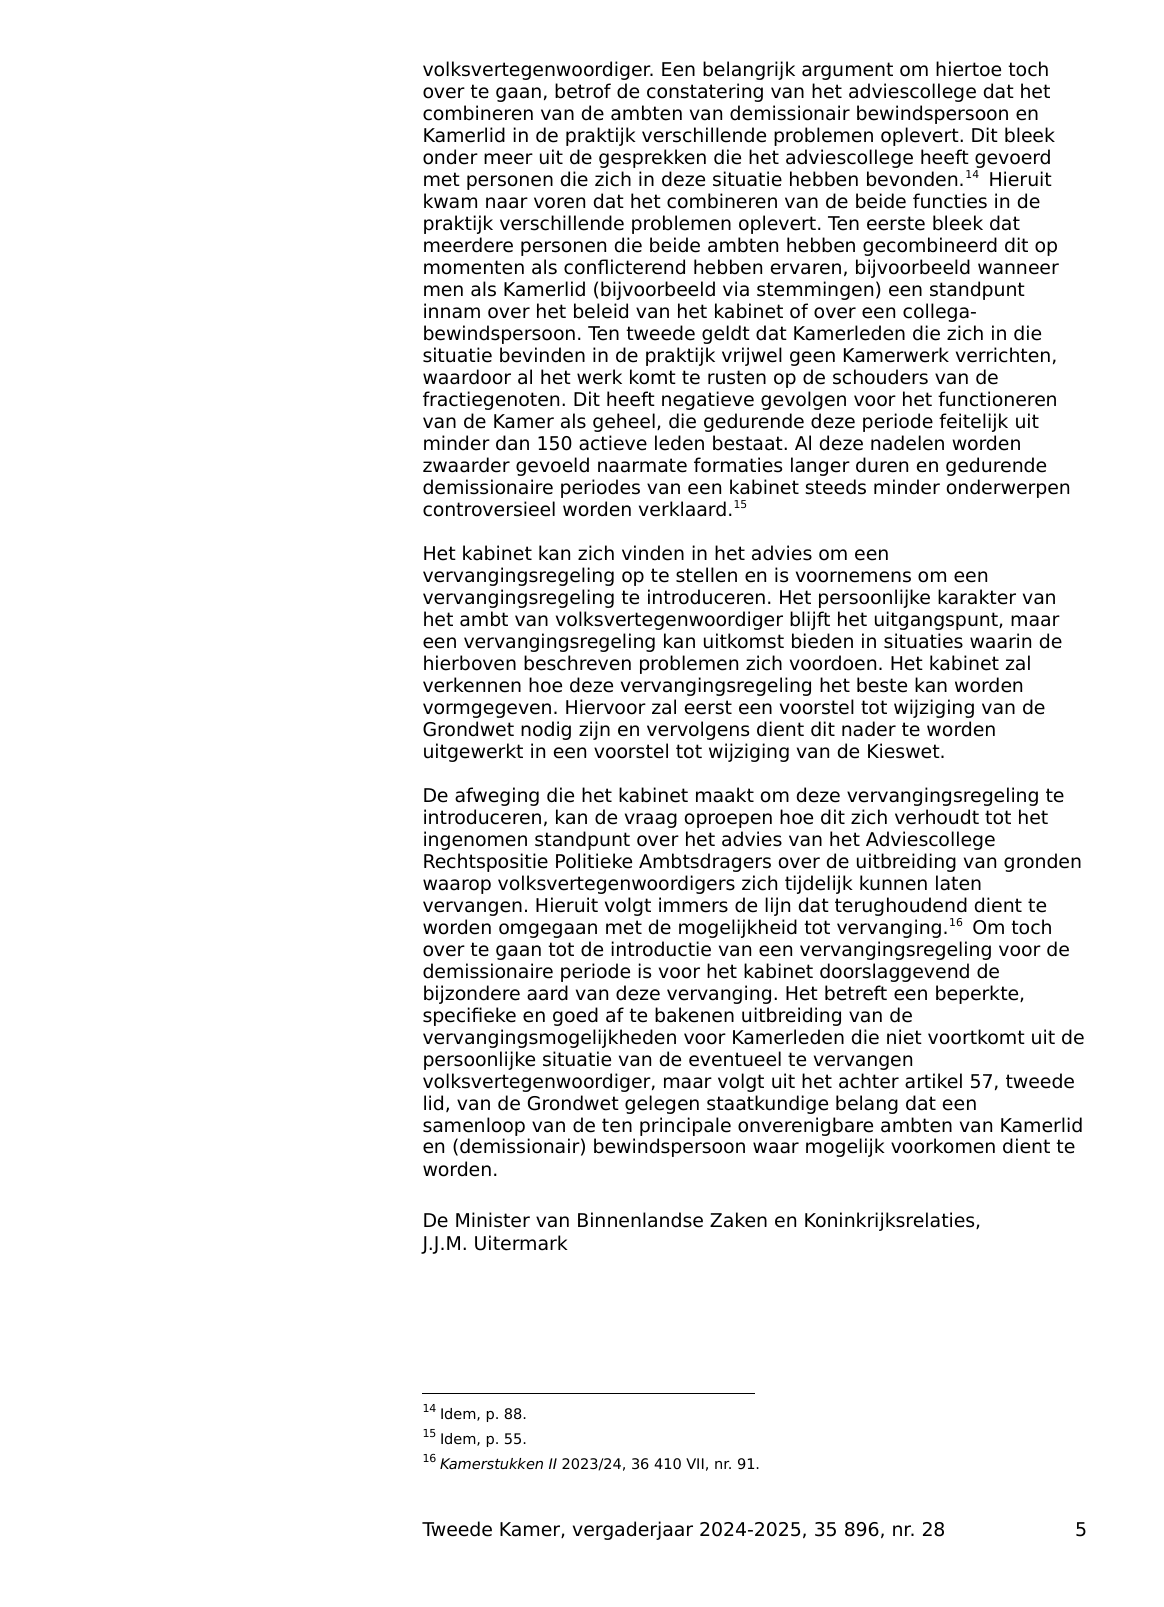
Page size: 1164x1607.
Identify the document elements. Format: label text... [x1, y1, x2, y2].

text De afweging die het kabinet maakt om deze vervangingsregeling te introduceren, kan de vraag oproepen hoe dit zich verhoudt tot het ingenomen standpunt over het advies van het Adviescollege Rechtspositie Politieke Ambtsdragers over de uitbreiding van gronden waarop volksvertegenwoordigers zich tijdelijk kunnen laten vervangen. Hieruit volgt immers de lijn dat terughoudend dient te worden omgegaan met de mogelijkheid tot vervanging. Om toch over te gaan tot de introductie van een vervangingsregeling voor de demissionaire periode is voor het kabinet doorslaggevend de bijzondere aard van deze vervanging. Het betreft een beperkte, specifieke en goed af te bakenen uitbreiding van de vervangingsmogelijkheden voor Kamerleden die niet voortkomt uit de persoonlijke situatie van de eventueel te vervangen volksvertegenwoordiger, maar volgt uit het achter artikel 57, tweede lid, van de Grondwet gelegen staatkundige belang dat een samenloop van de ten principale onverenigbare ambten van Kamerlid en (demissionair) bewindspersoon waar mogelijk voorkomen dient te worden. [422, 785, 1087, 1180]
text De Minister van Binnenlandse Zaken en Koninkrijksrelaties, J.J.M. Uitermark [422, 1210, 1087, 1254]
text Het kabinet kan zich vinden in het advies om een vervangingsregeling op te stellen en is voornemens om een vervangingsregeling te introduceren. Het persoonlijke karakter van het ambt van volksvertegenwoordiger blijft het uitgangspunt, maar een vervangingsregeling kan uitkomst bieden in situaties waarin de hierboven beschreven problemen zich voordoen. Het kabinet zal verkennen hoe deze vervangingsregeling het beste kan worden vormgegeven. Hiervoor zal eerst een voorstel tot wijziging van de Grondwet nodig zijn en vervolgens dient dit nader te worden uitgewerkt in een voorstel tot wijziging van de Kieswet. [422, 543, 1087, 763]
text Kamerstukken II 2023/24, 36 410 VII, nr. 91. [422, 1452, 1087, 1474]
text Idem, p. 88. [422, 1402, 1087, 1424]
text Idem, p. 55. [422, 1427, 1087, 1449]
text volksvertegenwoordiger. Een belangrijk argument om hiertoe toch over te gaan, betrof de constatering van het adviescollege dat het combineren van de ambten van demissionair bewindspersoon en Kamerlid in de praktijk verschillende problemen oplevert. Dit bleek onder meer uit de gesprekken die het adviescollege heeft gevoerd met personen die zich in deze situatie hebben bevonden. Hieruit kwam naar voren dat het combineren van de beide functies in de praktijk verschillende problemen oplevert. Ten eerste bleek dat meerdere personen die beide ambten hebben gecombineerd dit op momenten als conflicterend hebben ervaren, bijvoorbeeld wanneer men als Kamerlid (bijvoorbeeld via stemmingen) een standpunt innam over het beleid van het kabinet of over een collega-bewindspersoon. Ten tweede geldt dat Kamerleden die zich in die situatie bevinden in de praktijk vrijwel geen Kamerwerk verrichten, waardoor al het werk komt te rusten op de schouders van de fractiegenoten. Dit heeft negatieve gevolgen voor het functioneren van de Kamer als geheel, die gedurende deze periode feitelijk uit minder dan 150 actieve leden bestaat. Al deze nadelen worden zwaarder gevoeld naarmate formaties langer duren en gedurende demissionaire periodes van een kabinet steeds minder onderwerpen controversieel worden verklaard. [422, 59, 1087, 521]
